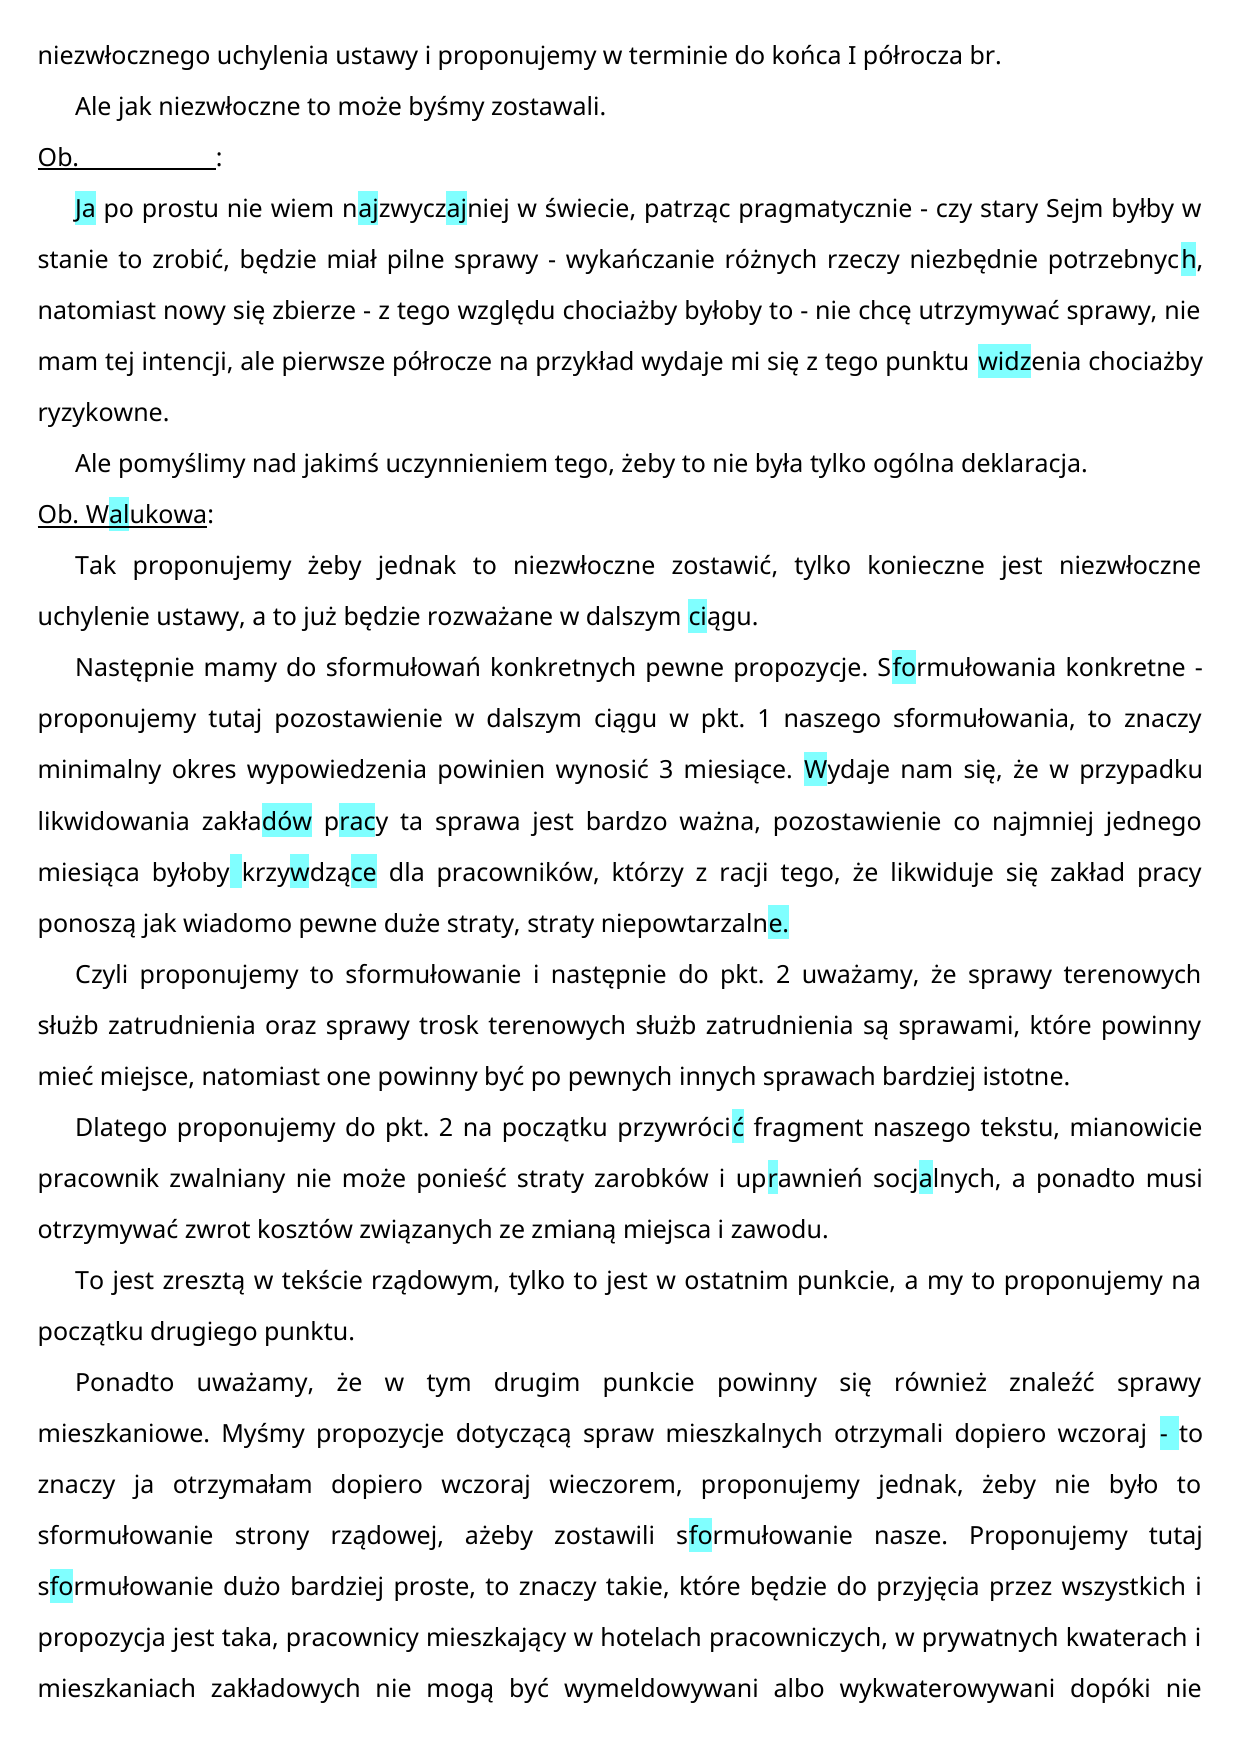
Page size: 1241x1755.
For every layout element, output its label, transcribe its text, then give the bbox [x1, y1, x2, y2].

text niezwłocznego uchylenia ustawy i proponujemy w terminie do końca I półrocza br. [37, 37, 1203, 72]
text Ob. Walukowa: [37, 497, 1203, 531]
text Ob. : [37, 139, 1203, 174]
text Tak proponujemy żeby jednak to niezwłoczne zostawić, tylko konieczne jest niezwłoczne uchylenie ustawy, a to już będzie rozważane w dalszym ciągu. [37, 548, 1203, 633]
text Czyli proponujemy to sformułowanie i następnie do pkt. 2 uważamy, że sprawy terenowych służb zatrudnienia oraz sprawy trosk terenowych służb zatrudnienia są sprawami, które powinny mieć miejsce, natomiast one powinny być po pewnych innych sprawach bardziej istotne. [37, 956, 1203, 1092]
text To jest zresztą w tekście rządowym, tylko to jest w ostatnim punkcie, a my to proponujemy na początku drugiego punktu. [37, 1262, 1203, 1348]
text Dlatego proponujemy do pkt. 2 na początku przywrócić fragment naszego tekstu, mianowicie pracownik zwalniany nie może ponieść straty zarobków i uprawnień socjalnych, a ponadto musi otrzymywać zwrot kosztów związanych ze zmianą miejsca i zawodu. [37, 1109, 1203, 1246]
text Ponadto uważamy, że w tym drugim punkcie powinny się również znaleźć sprawy mieszkaniowe. Myśmy propozycje dotyczącą spraw mieszkalnych otrzymali dopiero wczoraj - to znaczy ja otrzymałam dopiero wczoraj wieczorem, proponujemy jednak, żeby nie było to sformułowanie strony rządowej, ażeby zostawili sformułowanie nasze. Proponujemy tutaj sformułowanie dużo bardziej proste, to znaczy takie, które będzie do przyjęcia przez wszystkich i propozycja jest taka, pracownicy mieszkający w hotelach pracowniczych, w prywatnych kwaterach i mieszkaniach zakładowych nie mogą być wymeldowywani albo wykwaterowywani dopóki nie [37, 1364, 1203, 1705]
text Ja po prostu nie wiem najzwyczajniej w świecie, patrząc pragmatycznie - czy stary Sejm byłby w stanie to zrobić, będzie miał pilne sprawy - wykańczanie różnych rzeczy niezbędnie potrzebnych, natomiast nowy się zbierze - z tego względu chociażby byłoby to - nie chcę utrzymywać sprawy, nie mam tej intencji, ale pierwsze półrocze na przykład wydaje mi się z tego punktu widzenia chociażby ryzykowne. [37, 191, 1203, 429]
text Ale pomyślimy nad jakimś uczynnieniem tego, żeby to nie była tylko ogólna deklaracja. [37, 446, 1203, 480]
text Następnie mamy do sformułowań konkretnych pewne propozycje. Sformułowania konkretne - proponujemy tutaj pozostawienie w dalszym ciągu w pkt. 1 naszego sformułowania, to znaczy minimalny okres wypowiedzenia powinien wynosić 3 miesiące. Wydaje nam się, że w przypadku likwidowania zakładów pracy ta sprawa jest bardzo ważna, pozostawienie co najmniej jednego miesiąca byłoby krzywdzące dla pracowników, którzy z racji tego, że likwiduje się zakład pracy ponoszą jak wiadomo pewne duże straty, straty niepowtarzalne. [37, 650, 1203, 939]
text Ale jak niezwłoczne to może byśmy zostawali. [37, 88, 1203, 123]
